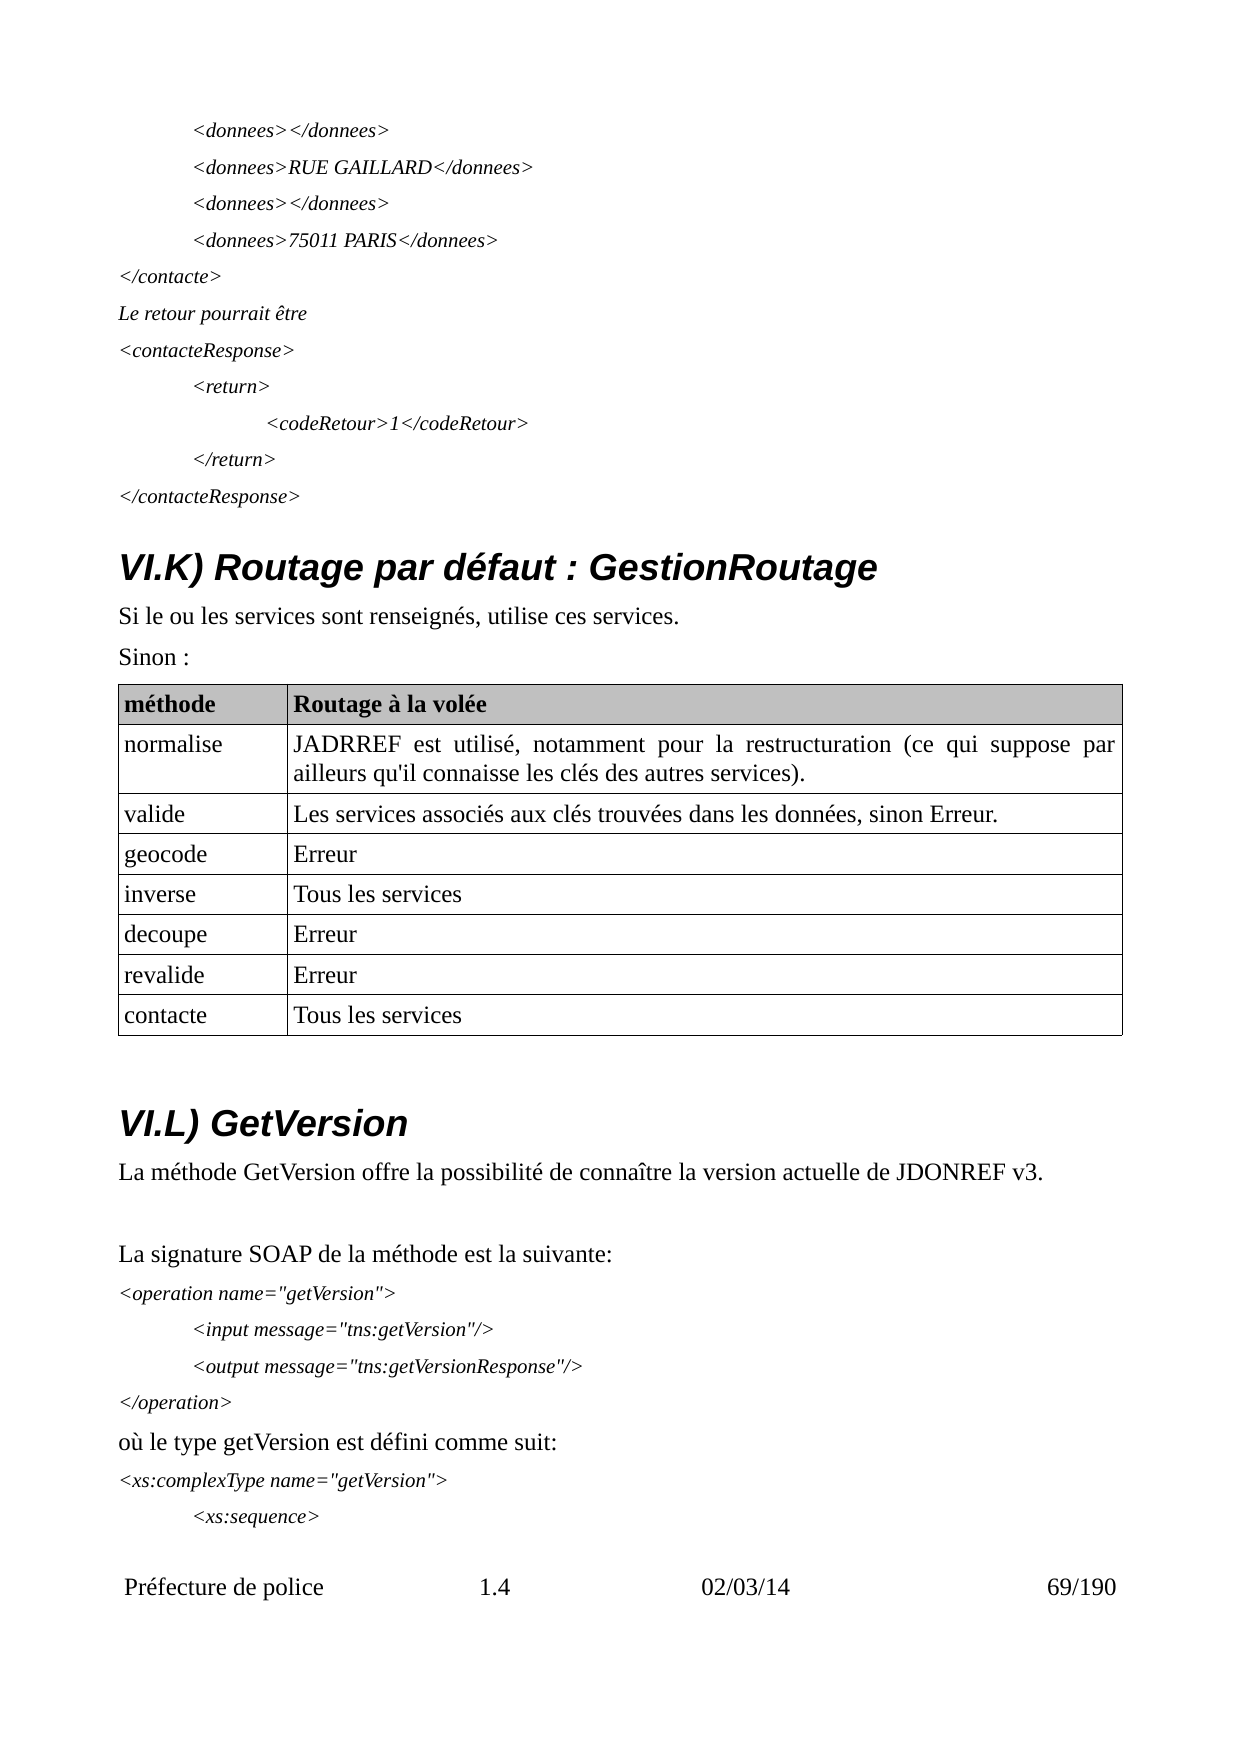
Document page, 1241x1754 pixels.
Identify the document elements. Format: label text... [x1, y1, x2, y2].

table_cell valide [119, 794, 287, 833]
text <operation name="getVersion"> [118, 1280, 1122, 1304]
table_cell Tous les services [288, 875, 1122, 914]
table_cell contacte [119, 995, 287, 1035]
text <donnees>75011 PARIS</donnees> [118, 228, 1122, 252]
text La méthode GetVersion offre la possibilité de connaître la version actuelle de JDONREF v3. [118, 1157, 1122, 1185]
text où le type getVersion est défini comme suit: [118, 1427, 1122, 1455]
text <xs:sequence> [118, 1504, 1122, 1528]
table_header Routage à la volée [288, 685, 1122, 724]
text <xs:complexType name="getVersion"> [118, 1468, 1122, 1492]
text <codeRetour>1</codeRetour> [118, 411, 1122, 435]
table_cell Erreur [288, 834, 1122, 873]
text </operation> [118, 1390, 1122, 1414]
text Si le ou les services sont renseignés, utilise ces services. [118, 601, 1122, 630]
table_cell decoupe [119, 915, 287, 954]
text </contacte> [118, 264, 1122, 288]
text Le retour pourrait être [118, 301, 1122, 325]
table_cell Les services associés aux clés trouvées dans les données, sinon Erreur. [288, 794, 1122, 833]
table_cell inverse [119, 875, 287, 914]
text <donnees>RUE GAILLARD</donnees> [118, 155, 1122, 179]
table_header méthode [119, 685, 287, 724]
subtitle GetVersion [118, 1101, 1122, 1144]
text <input message="tns:getVersion"/> [118, 1317, 1122, 1341]
table_cell JADRREF est utilisé, notamment pour la restructuration (ce qui suppose par ailleurs qu'il connaisse les clés des autres services). [288, 725, 1122, 793]
text </contacteResponse> [118, 484, 1122, 508]
text </return> [118, 447, 1122, 471]
table_cell Tous les services [288, 995, 1122, 1035]
table_cell geocode [119, 834, 287, 873]
text <return> [118, 374, 1122, 398]
text <donnees></donnees> [118, 191, 1122, 215]
subtitle Routage par défaut : GestionRoutage [118, 545, 1122, 588]
text <donnees></donnees> [118, 118, 1122, 142]
table_cell Erreur [288, 955, 1122, 994]
table_cell revalide [119, 955, 287, 994]
table_cell normalise [119, 725, 287, 793]
text <output message="tns:getVersionResponse"/> [118, 1353, 1122, 1378]
text <contacteResponse> [118, 337, 1122, 362]
table_cell Erreur [288, 915, 1122, 954]
text La signature SOAP de la méthode est la suivante: [118, 1239, 1122, 1268]
text Sinon : [118, 642, 1122, 671]
